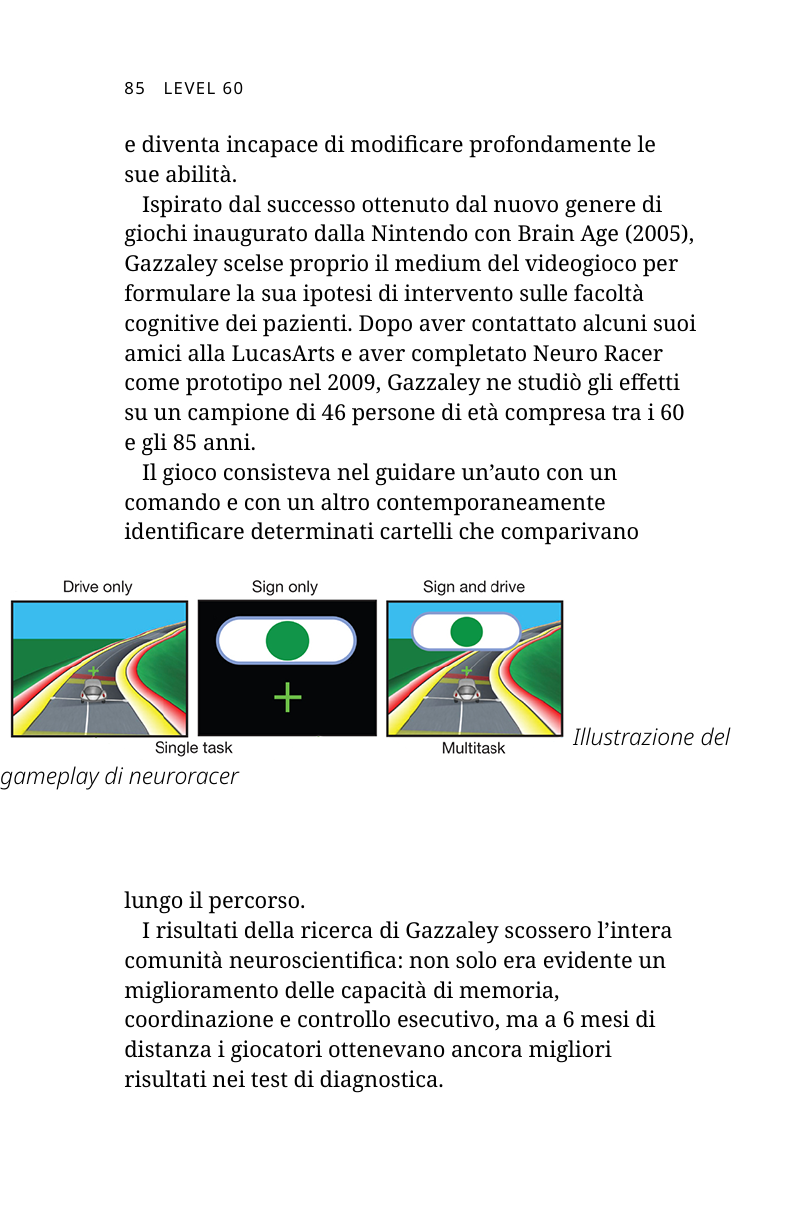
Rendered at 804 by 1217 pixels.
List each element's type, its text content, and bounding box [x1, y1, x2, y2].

text Illustrazione del gameplay di neuroracer [0, 760, 803, 791]
text Il gioco consisteva nel guidare un’auto con un comando e con un altro contemporaneamente identificare determinati cartelli che comparivano [0, 457, 803, 574]
picture [0, 574, 573, 760]
text lungo il percorso. [0, 791, 803, 915]
text I risultati della ricerca di Gazzaley scossero l’intera comunità neuroscientifica: non solo era evidente un miglioramento delle capacità di memoria, coordinazione e controllo esecutivo, ma a 6 mesi di distanza i giocatori ottenevano ancora migliori risultati nei test di diagnostica. [124, 915, 697, 1094]
text e diventa incapace di modificare profondamente le sue abilità. [124, 129, 697, 188]
text Ispirato dal successo ottenuto dal nuovo genere di giochi inaugurato dalla Nintendo con Brain Age (2005), Gazzaley scelse proprio il medium del videogioco per formulare la sua ipotesi di intervento sulle facoltà cognitive dei pazienti. Dopo aver contattato alcuni suoi amici alla LucasArts e aver completato Neuro Racer come prototipo nel 2009, Gazzaley ne studiò gli effetti su un campione di 46 persone di età compresa tra i 60 e gli 85 anni. [124, 188, 697, 457]
